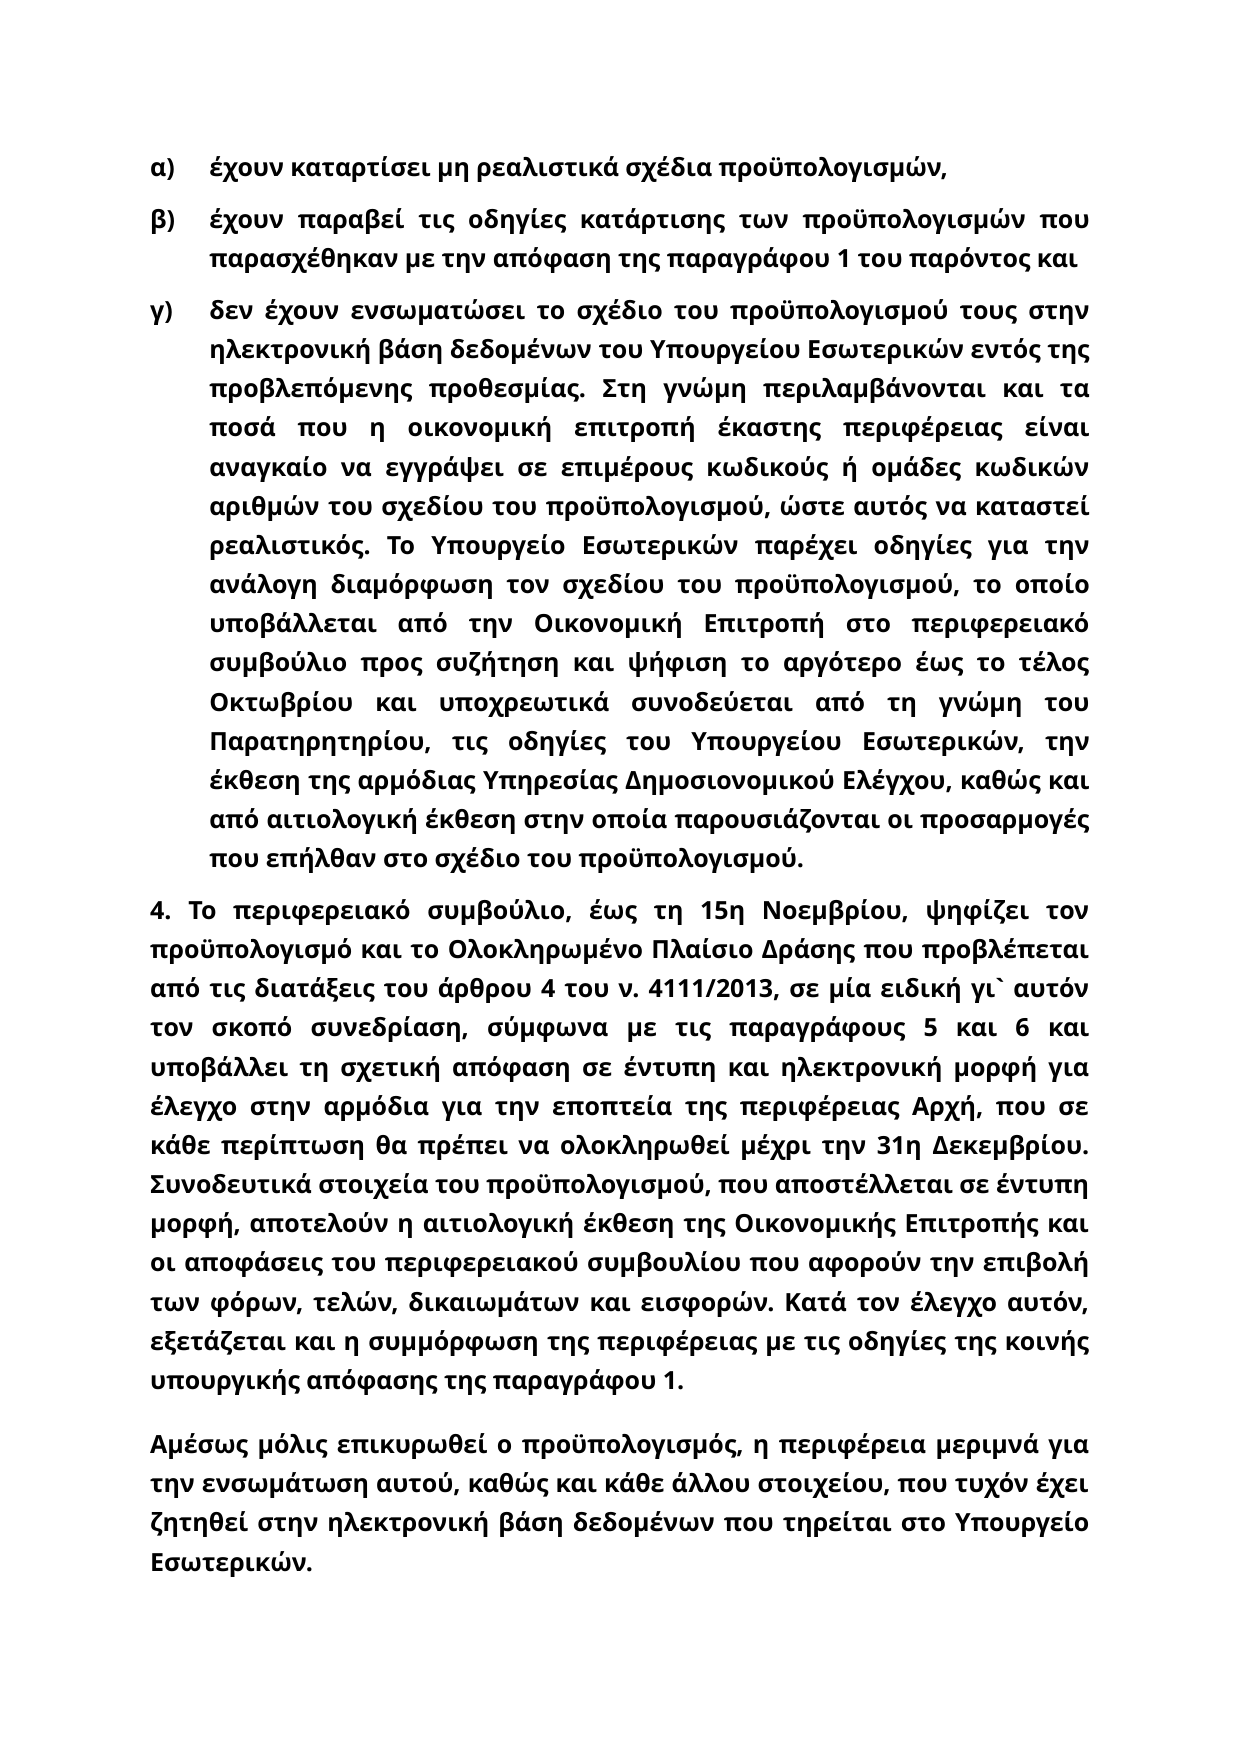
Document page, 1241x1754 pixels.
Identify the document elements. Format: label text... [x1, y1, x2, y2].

list β) έχουν παραβεί τις οδηγίες κατάρτισης των προϋπολογισμών που παρασχέθηκαν με την απόφαση της παραγράφου 1 του παρόντος και [150, 202, 1090, 275]
text Αμέσως μόλις επικυρωθεί ο προϋπολογισμός, η περιφέρεια μεριμνά για την ενσωμάτωση αυτού, καθώς και κάθε άλλου στοιχείου, που τυχόν έχει ζητηθεί στην ηλεκτρονική βάση δεδομένων που τηρείται στο Υπουργείο Εσωτερικών. [150, 1427, 1090, 1578]
list γ) δεν έχουν ενσωματώσει το σχέδιο του προϋπολογισμού τους στην ηλεκτρονική βάση δεδομένων του Υπουργείου Εσωτερικών εντός της προβλεπόμενης προθεσμίας. Στη γνώμη περιλαμβάνονται και τα ποσά που η οικονομική επιτροπή έκαστης περιφέρειας είναι αναγκαίο να εγγράψει σε επιμέρους κωδικούς ή ομάδες κωδικών αριθμών του σχεδίου του προϋπολογισμού, ώστε αυτός να καταστεί ρεαλιστικός. Το Υπουργείο Εσωτερικών παρέχει οδηγίες για την ανάλογη διαμόρφωση τον σχεδίου του προϋπολογισμού, το οποίο υποβάλλεται από την Οικονομική Επιτροπή στο περιφερειακό συμβούλιο προς συζήτηση και ψήφιση το αργότερο έως το τέλος Οκτωβρίου και υποχρεωτικά συνοδεύεται από τη γνώμη του Παρατηρητηρίου, τις οδηγίες του Υπουργείου Εσωτερικών, την έκθεση της αρμόδιας Υπηρεσίας Δημοσιονομικού Ελέγχου, καθώς και από αιτιολογική έκθεση στην οποία παρουσιάζονται οι προσαρμογές που επήλθαν στο σχέδιο του προϋπολογισμού. [150, 292, 1090, 875]
text 4. Το περιφερειακό συμβούλιο, έως τη 15η Νοεμβρίου, ψηφίζει τον προϋπολογισμό και το Ολοκληρωμένο Πλαίσιο Δράσης που προβλέπεται από τις διατάξεις του άρθρου 4 του ν. 4111/2013, σε μία ειδική γι` αυτόν τον σκοπό συνεδρίαση, σύμφωνα με τις παραγράφους 5 και 6 και υποβάλλει τη σχετική απόφαση σε έντυπη και ηλεκτρονική μορφή για έλεγχο στην αρμόδια για την εποπτεία της περιφέρειας Αρχή, που σε κάθε περίπτωση θα πρέπει να ολοκληρωθεί μέχρι την 31η Δεκεμβρίου. Συνοδευτικά στοιχεία του προϋπολογισμού, που αποστέλλεται σε έντυπη μορφή, αποτελούν η αιτιολογική έκθεση της Οικονομικής Επιτροπής και οι αποφάσεις του περιφερειακού συμβουλίου που αφορούν την επιβολή των φόρων, τελών, δικαιωμάτων και εισφορών. Κατά τον έλεγχο αυτόν, εξετάζεται και η συμμόρφωση της περιφέρειας με τις οδηγίες της κοινής υπουργικής απόφασης της παραγράφου 1. [150, 892, 1090, 1397]
list α) έχουν καταρτίσει μη ρεαλιστικά σχέδια προϋπολογισμών, [150, 150, 1090, 184]
